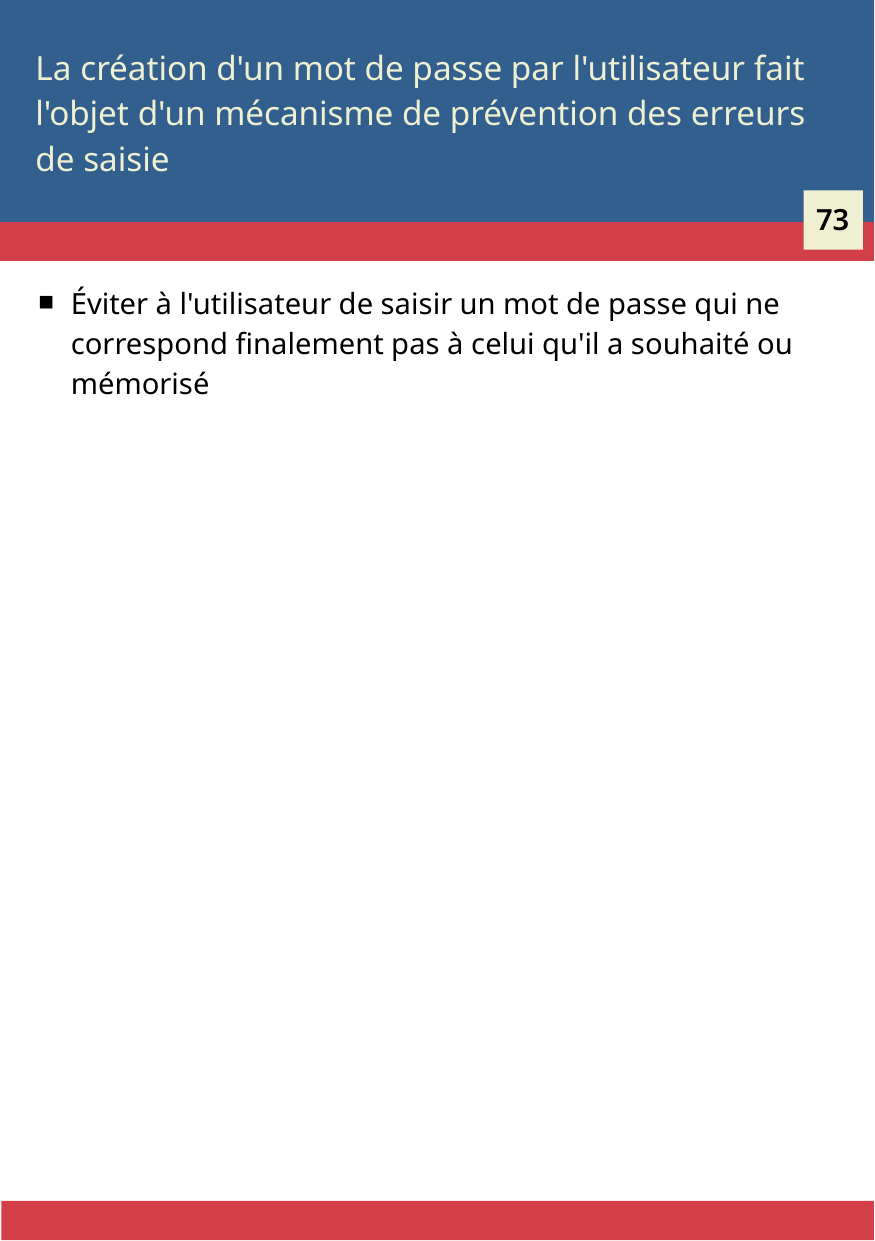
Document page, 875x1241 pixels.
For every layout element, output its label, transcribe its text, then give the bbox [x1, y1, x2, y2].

list Éviter à l'utilisateur de saisir un mot de passe qui ne correspond finalement pas à celui qu'il a souhaité ou mémorisé [23, 283, 839, 1111]
title La création d'un mot de passe par l'utilisateur fait l'objet d'un mécanisme de prévention des erreurs de saisie [35, 13, 839, 213]
text_box 73 [803, 188, 863, 249]
